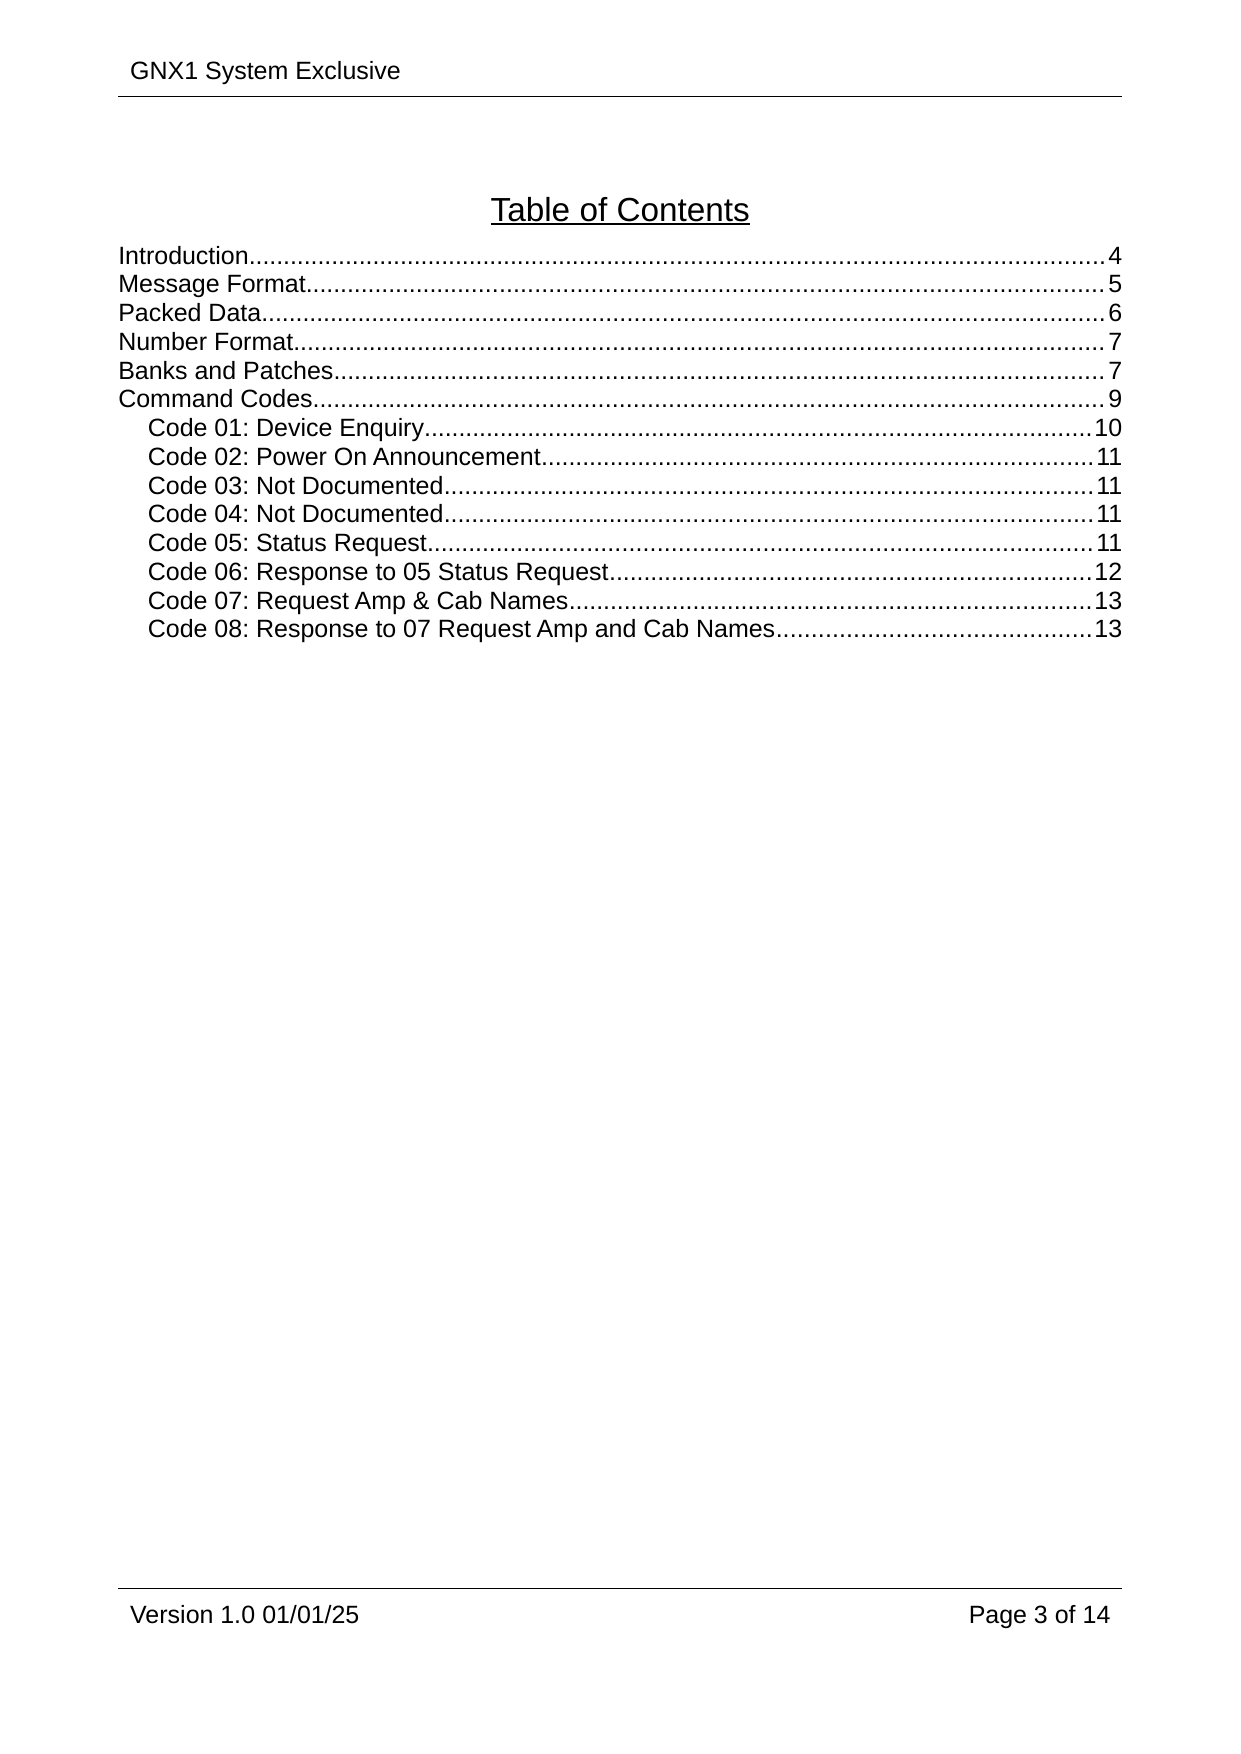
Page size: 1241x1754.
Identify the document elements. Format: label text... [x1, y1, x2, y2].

text Packed Data 6 [118, 298, 1122, 327]
text Code 05: Status Request 11 [148, 528, 1122, 557]
text Command Codes 9 [118, 384, 1122, 413]
text Code 08: Response to 07 Request Amp and Cab Names 13 [148, 614, 1122, 643]
text Introduction 4 [118, 241, 1122, 269]
text Code 03: Not Documented 11 [148, 471, 1122, 499]
subtitle Table of Contents [118, 190, 1122, 228]
text Code 02: Power On Announcement 11 [148, 442, 1122, 471]
text Banks and Patches 7 [118, 356, 1122, 384]
text Code 06: Response to 05 Status Request 12 [148, 557, 1122, 586]
text Code 01: Device Enquiry 10 [148, 413, 1122, 442]
text Number Format 7 [118, 327, 1122, 356]
text Message Format 5 [118, 269, 1122, 298]
text Code 04: Not Documented 11 [148, 499, 1122, 528]
text Code 07: Request Amp & Cab Names 13 [148, 586, 1122, 614]
